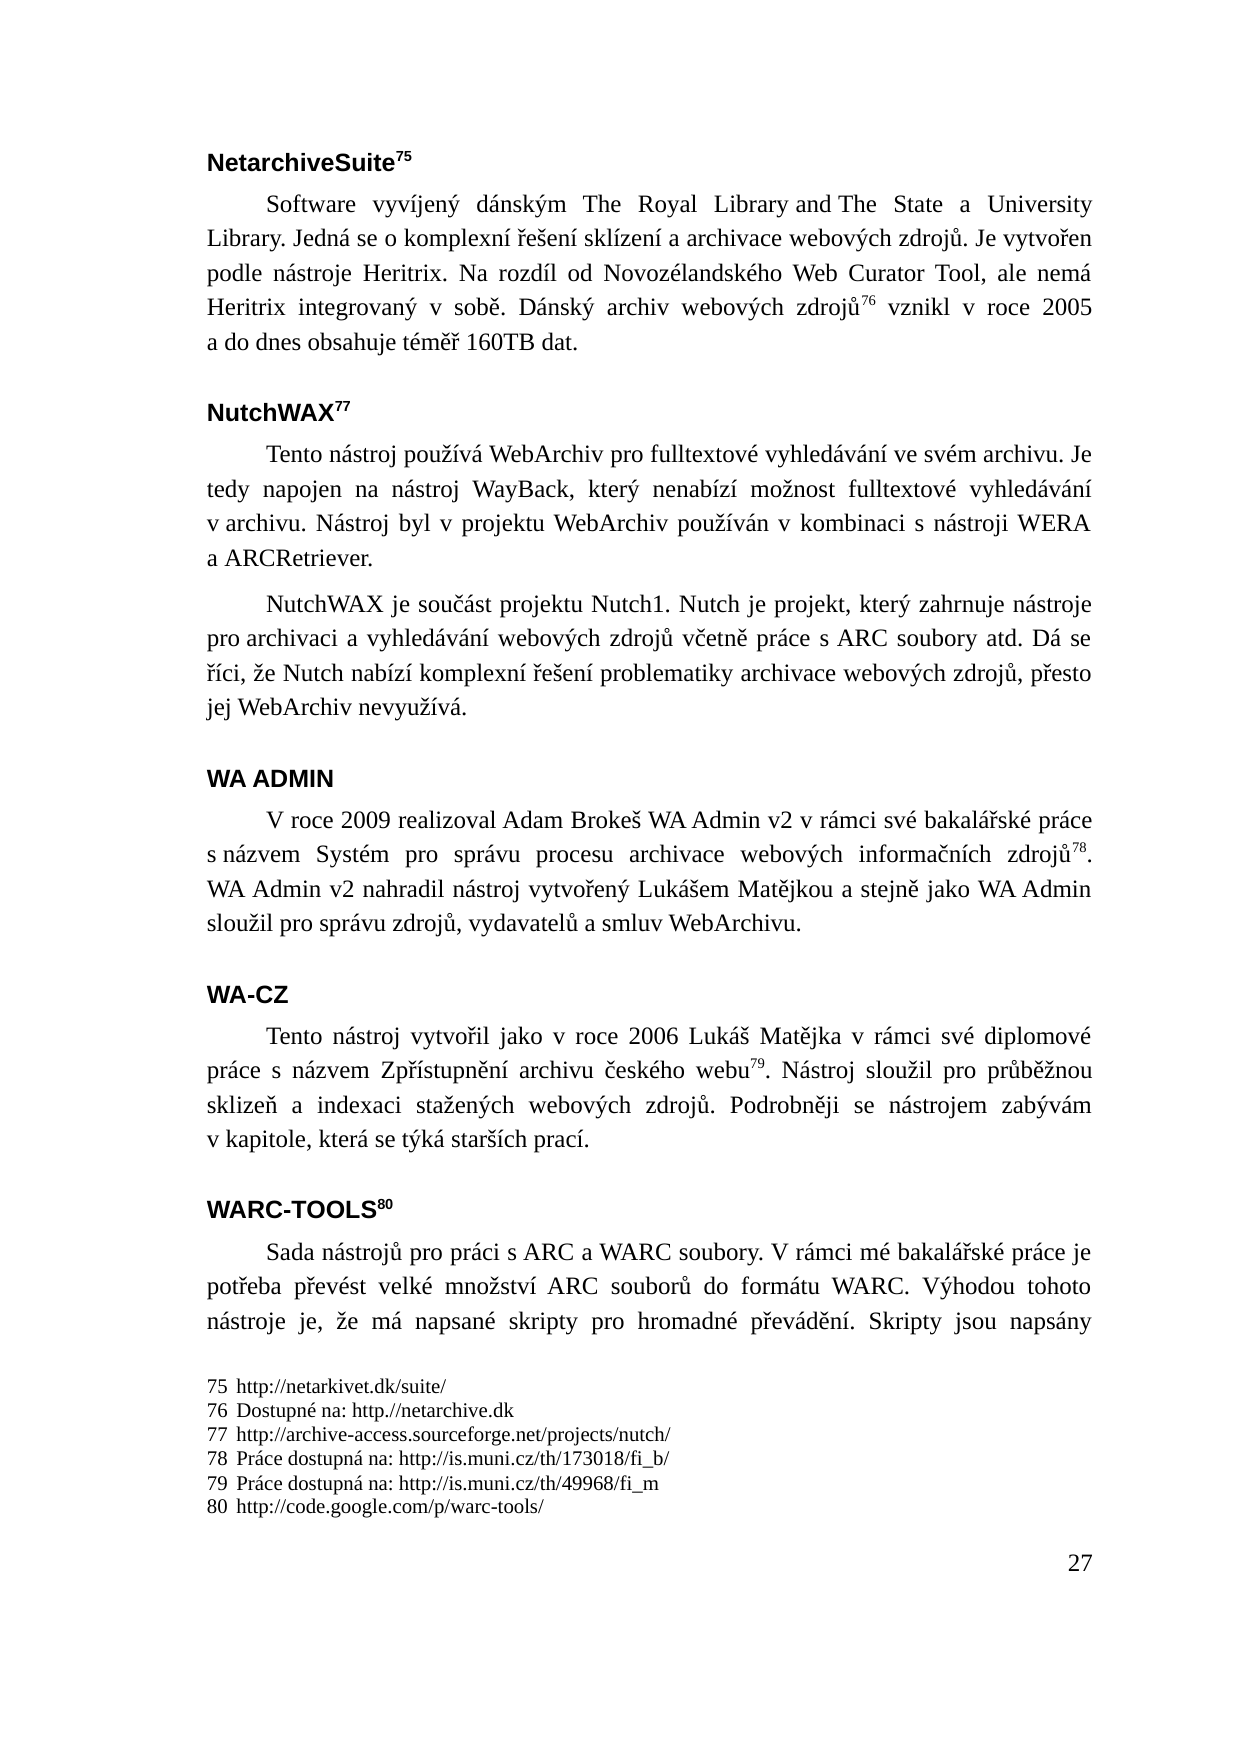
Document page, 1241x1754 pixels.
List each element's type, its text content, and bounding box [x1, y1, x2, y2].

text Tento nástroj používá WebArchiv pro fulltextové vyhledávání ve svém archivu. Je tedy napojen na nástroj WayBack, který nenabízí možnost fulltextové vyhledávání v archivu. Nástroj byl v projektu WebArchiv používán v kombinaci s nástroji WERA a ARCRetriever. [207, 439, 1093, 571]
subtitle NutchWAX [207, 398, 1093, 427]
text Dostupné na: http.//netarchive.dk [207, 1398, 1093, 1422]
subtitle WARC-TOOLS [207, 1196, 1093, 1224]
text http://archive-access.sourceforge.net/projects/nutch/ [207, 1422, 1093, 1446]
text Práce dostupná na: http://is.muni.cz/th/49968/fi_m [207, 1470, 1093, 1494]
text NutchWAX je součást projektu Nutch1. Nutch je projekt, který zahrnuje nástroje pro archivaci a vyhledávání webových zdrojů včetně práce s ARC soubory atd. Dá se říci, že Nutch nabízí komplexní řešení problematiky archivace webových zdrojů, přesto jej WebArchiv nevyužívá. [207, 589, 1093, 721]
text V roce 2009 realizoval Adam Brokeš WA Admin v2 v rámci své bakalářské práce s názvem Systém pro správu procesu archivace webových informačních zdrojů. WA Admin v2 nahradil nástroj vytvořený Lukášem Matějkou a stejně jako WA Admin sloužil pro správu zdrojů, vydavatelů a smluv WebArchivu. [207, 805, 1093, 937]
text Práce dostupná na: http://is.muni.cz/th/173018/fi_b/ [207, 1446, 1093, 1470]
text http://netarkivet.dk/suite/ [207, 1374, 1093, 1398]
text Sada nástrojů pro práci s ARC a WARC soubory. V rámci mé bakalářské práce je potřeba převést velké množství ARC souborů do formátu WARC. Výhodou tohoto nástroje je, že má napsané skripty pro hromadné převádění. Skripty jsou napsány [207, 1237, 1093, 1334]
text http://code.google.com/p/warc-tools/ [207, 1494, 1093, 1518]
text Software vyvíjený dánským The Royal Library and The State a University Library. Jedná se o komplexní řešení sklízení a archivace webových zdrojů. Je vytvořen podle nástroje Heritrix. Na rozdíl od Novozélandského Web Curator Tool, ale nemá Heritrix integrovaný v sobě. Dánský archiv webových zdrojů vznikl v roce 2005 a do dnes obsahuje téměř 160TB dat. [207, 189, 1093, 356]
subtitle WA-CZ [207, 979, 1093, 1008]
subtitle WA ADMIN [207, 764, 1093, 792]
subtitle NetarchiveSuite [207, 148, 1093, 176]
text Tento nástroj vytvořil jako v roce 2006 Lukáš Matějka v rámci své diplomové práce s názvem Zpřístupnění archivu českého webu. Nástroj sloužil pro průběžnou sklizeň a indexaci stažených webových zdrojů. Podrobněji se nástrojem zabývám v kapitole, která se týká starších prací. [207, 1021, 1093, 1153]
